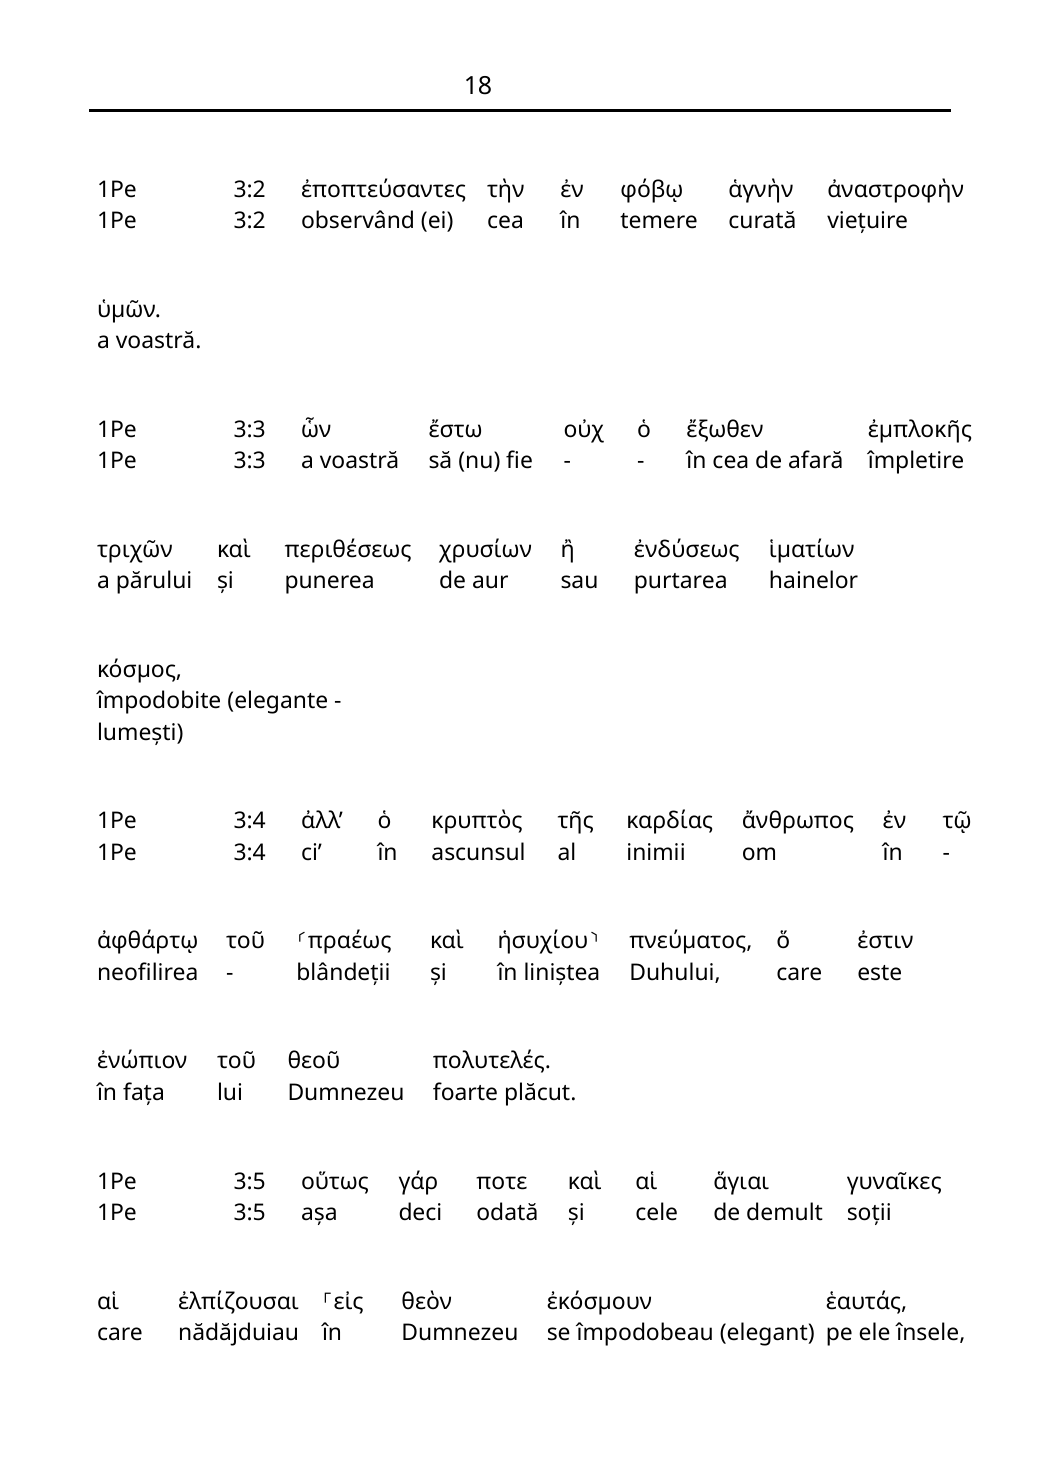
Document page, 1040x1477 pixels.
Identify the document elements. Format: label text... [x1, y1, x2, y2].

table_cell împletire [864, 444, 996, 475]
table_cell ἐνώπιον [93, 1045, 213, 1076]
table_cell în [556, 204, 616, 235]
table_cell ὧν [297, 413, 424, 444]
table_header [765, 502, 880, 533]
table_cell 1Pe [93, 1196, 229, 1227]
table_cell καὶ [426, 924, 493, 956]
table_cell de aur [435, 564, 556, 595]
table_cell neofilirea [93, 956, 222, 987]
table_cell κόσμος, [93, 653, 430, 684]
table_header [556, 502, 629, 533]
table_cell care [93, 1316, 174, 1347]
table_header [630, 502, 764, 533]
table_cell Dumnezeu [283, 1076, 428, 1107]
table_cell ἀφθάρτῳ [93, 924, 222, 956]
table_header [297, 773, 373, 804]
table_header [878, 773, 938, 804]
table_cell ἐμπλοκῆς [864, 413, 996, 444]
table_cell ἢ [556, 533, 629, 564]
table_cell καὶ [564, 1165, 631, 1196]
table_header [213, 502, 280, 533]
table_header [283, 1013, 428, 1044]
table_cell ὁ [633, 413, 682, 444]
table_cell cea [483, 204, 556, 235]
table_cell ἡσυχίου⸃ [493, 924, 625, 956]
table_cell χρυσίων [435, 533, 556, 564]
table_header [280, 502, 435, 533]
table_cell ἀλλ’ [297, 804, 373, 836]
table_cell se împodobeau (elegant) [543, 1316, 821, 1347]
table_cell ἐλπίζουσαι [174, 1285, 318, 1316]
table_header [292, 893, 426, 924]
table_cell τὴν [483, 173, 556, 204]
table_header [280, 1374, 367, 1405]
table_cell și [564, 1196, 631, 1227]
table_cell αἱ [631, 1165, 709, 1196]
table_cell împodobite (elegante - lumești) [93, 684, 430, 747]
table_header [229, 1133, 297, 1164]
table_cell 3:4 [229, 836, 297, 867]
table_cell θεὸν [397, 1285, 542, 1316]
table_cell ascunsul [427, 836, 553, 867]
table_cell 3:5 [229, 1165, 297, 1196]
table_header [823, 141, 982, 172]
table_header [93, 622, 430, 653]
table_cell 3:3 [229, 413, 297, 444]
table_header [297, 141, 483, 172]
table_cell odată [472, 1196, 563, 1227]
table_header [229, 141, 297, 172]
table_header [843, 1133, 964, 1164]
table_cell κρυπτὸς [427, 804, 553, 836]
table_cell și [426, 956, 493, 987]
table_cell să (nu) fie [424, 444, 559, 475]
table_cell curată [724, 204, 823, 235]
table_header [435, 502, 556, 533]
table_header [397, 1254, 542, 1285]
table_cell temere [616, 204, 724, 235]
table_header [616, 141, 724, 172]
table_header [622, 773, 737, 804]
table_cell nădăjduiau [174, 1316, 318, 1347]
table_cell ἐν [878, 804, 938, 836]
table_cell τῆς [553, 804, 622, 836]
table_cell ἱματίων [765, 533, 880, 564]
table_cell în [878, 836, 938, 867]
table_cell observând (ei) [297, 204, 483, 235]
table_cell θεοῦ [283, 1045, 428, 1076]
table_cell blândeții [292, 956, 426, 987]
table_cell 3:4 [229, 804, 297, 836]
table_header [297, 1133, 394, 1164]
table_cell în fața [93, 1076, 213, 1107]
table_cell de demult [709, 1196, 842, 1227]
table_cell - [938, 836, 1003, 867]
table_cell în liniștea [493, 956, 625, 987]
table_header [453, 1374, 586, 1405]
table_header [724, 141, 823, 172]
table_header [373, 773, 427, 804]
table_cell ἐστιν [853, 924, 938, 956]
table_cell καρδίας [622, 804, 737, 836]
table_cell ci’ [297, 836, 373, 867]
table_cell ὅ [772, 924, 853, 956]
table_header [426, 893, 493, 924]
table_header [318, 1254, 397, 1285]
table_header [93, 1013, 213, 1044]
table_header [394, 1133, 472, 1164]
table_header [633, 381, 682, 413]
table_cell ὑμῶν. [93, 293, 226, 324]
table_header [93, 773, 229, 804]
table_cell ἑαυτάς, [821, 1285, 986, 1316]
table_cell care [772, 956, 853, 987]
table_header [738, 773, 878, 804]
table_cell - [559, 444, 633, 475]
table_cell a voastră [297, 444, 424, 475]
table_header [427, 773, 553, 804]
table_cell περιθέσεως [280, 533, 435, 564]
table_cell hainelor [765, 564, 880, 595]
table_cell καὶ [213, 533, 280, 564]
table_header [543, 1254, 821, 1285]
table_header [493, 893, 625, 924]
table_header [93, 141, 229, 172]
table_cell în [373, 836, 427, 867]
table_header [682, 381, 863, 413]
table_header [564, 1133, 631, 1164]
table_cell este [853, 956, 938, 987]
table_cell τῷ [938, 804, 1003, 836]
table_header [222, 893, 292, 924]
table_header [559, 381, 633, 413]
table_cell ἐνδύσεως [630, 533, 764, 564]
table_cell pe ele însele, [821, 1316, 986, 1347]
table_cell 1Pe [93, 1165, 229, 1196]
table_header [213, 1013, 283, 1044]
table_header [93, 502, 213, 533]
table_cell lui [213, 1076, 283, 1107]
table_cell punerea [280, 564, 435, 595]
table_header [864, 381, 996, 413]
table_cell πνεύματος, [625, 924, 772, 956]
table_header [367, 1374, 453, 1405]
table_header [424, 381, 559, 413]
table_cell 1Pe [93, 804, 229, 836]
table_cell 1Pe [93, 836, 229, 867]
table_cell cele [631, 1196, 709, 1227]
table_cell al [553, 836, 622, 867]
table_cell - [222, 956, 292, 987]
table_cell - [633, 444, 682, 475]
table_cell Dumnezeu [397, 1316, 542, 1347]
table_header [938, 773, 1003, 804]
table_cell ἐκόσμουν [543, 1285, 821, 1316]
table_cell și [213, 564, 280, 595]
table_cell 1Pe [93, 444, 229, 475]
table_cell viețuire [823, 204, 982, 235]
table_header [93, 381, 229, 413]
table_cell sau [556, 564, 629, 595]
table_cell în cea de afară [682, 444, 863, 475]
table_cell ⸀εἰς [318, 1285, 397, 1316]
table_cell ἀναστροφὴν [823, 173, 982, 204]
table_header [229, 773, 297, 804]
table_cell foarte plăcut. [429, 1076, 593, 1107]
table_header [853, 893, 938, 924]
table_header [772, 893, 853, 924]
table_cell 3:2 [229, 173, 297, 204]
table_cell 3:3 [229, 444, 297, 475]
table_header [631, 1133, 709, 1164]
table_cell οὐχ [559, 413, 633, 444]
table_cell deci [394, 1196, 472, 1227]
table_cell ἐν [556, 173, 616, 204]
table_header [429, 1013, 593, 1044]
table_cell om [738, 836, 878, 867]
table_header [472, 1133, 563, 1164]
table_cell γυναῖκες [843, 1165, 964, 1196]
table_header [93, 261, 226, 293]
table_cell purtarea [630, 564, 764, 595]
table_cell așa [297, 1196, 394, 1227]
table_cell ⸂πραέως [292, 924, 426, 956]
table_header [556, 141, 616, 172]
table_cell soții [843, 1196, 964, 1227]
table_cell Duhului, [625, 956, 772, 987]
table_cell ἄνθρωπος [738, 804, 878, 836]
table_cell φόβῳ [616, 173, 724, 204]
table_header [93, 1254, 174, 1285]
table_cell ἅγιαι [709, 1165, 842, 1196]
table_cell τριχῶν [93, 533, 213, 564]
table_header [93, 893, 222, 924]
table_header [297, 381, 424, 413]
table_cell 1Pe [93, 413, 229, 444]
table_cell αἱ [93, 1285, 174, 1316]
table_header [229, 381, 297, 413]
table_header [553, 773, 622, 804]
table_cell ἔξωθεν [682, 413, 863, 444]
table_cell οὕτως [297, 1165, 394, 1196]
table_header [625, 893, 772, 924]
table_cell inimii [622, 836, 737, 867]
table_cell πολυτελές. [429, 1045, 593, 1076]
table_cell 3:2 [229, 204, 297, 235]
table_header [93, 1374, 280, 1405]
table_cell a părului [93, 564, 213, 595]
table_header [821, 1254, 986, 1285]
table_header [93, 1133, 229, 1164]
table_header [174, 1254, 318, 1285]
table_cell ἐποπτεύσαντες [297, 173, 483, 204]
table_cell 3:5 [229, 1196, 297, 1227]
table_header [483, 141, 556, 172]
table_cell ὁ [373, 804, 427, 836]
table_cell ἁγνὴν [724, 173, 823, 204]
table_cell γάρ [394, 1165, 472, 1196]
table_header [709, 1133, 842, 1164]
table_cell a voastră. [93, 324, 226, 355]
table_cell τοῦ [213, 1045, 283, 1076]
table_cell în [318, 1316, 397, 1347]
table_cell ἔστω [424, 413, 559, 444]
table_cell 1Pe [93, 173, 229, 204]
table_cell τοῦ [222, 924, 292, 956]
table_cell 1Pe [93, 204, 229, 235]
table_cell ποτε [472, 1165, 563, 1196]
